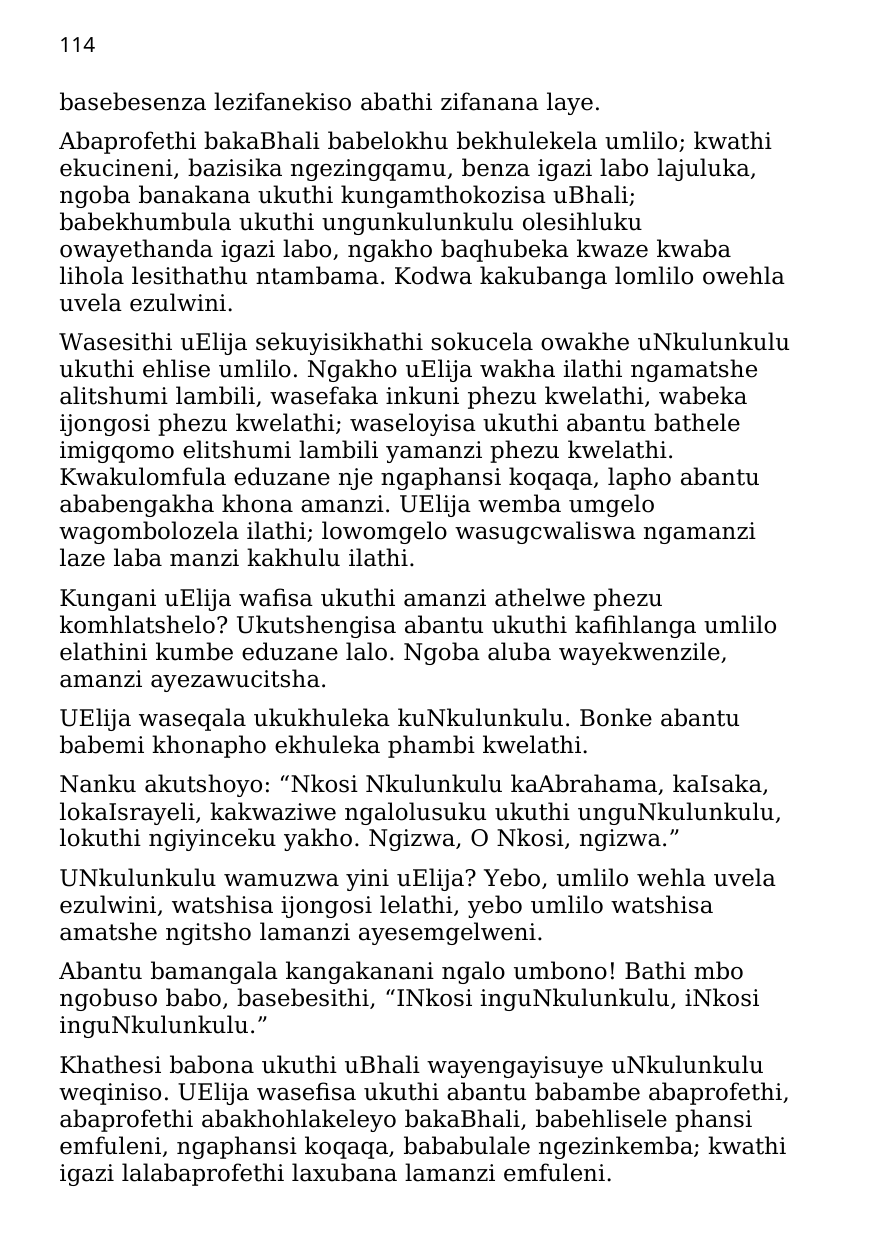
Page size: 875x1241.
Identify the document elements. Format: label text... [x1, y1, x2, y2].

text basebesenza lezifanekiso abathi zifanana laye. [59, 88, 791, 115]
text Nanku akutshoyo: “Nkosi Nkulunkulu kaAbrahama, kaIsaka, lokaIsrayeli, kakwaziwe ngalolusuku ukuthi unguNkulunkulu, lokuthi ngiyinceku yakho. Ngizwa, O Nkosi, ngizwa.” [59, 771, 791, 852]
text UElija waseqala ukukhuleka kuNkulunkulu. Bonke abantu babemi khonapho ekhuleka phambi kwelathi. [59, 705, 791, 759]
text Wasesithi uElija sekuyisikhathi sokucela owakhe uNkulunkulu ukuthi ehlise umlilo. Ngakho uElija wakha ilathi ngamatshe alitshumi lambili, wasefaka inkuni phezu kwelathi, wabeka ijongosi phezu kwelathi; waseloyisa ukuthi abantu bathele imigqomo elitshumi lambili yamanzi phezu kwelathi. Kwakulomfula eduzane nje ngaphansi koqaqa, lapho abantu ababengakha khona amanzi. UElija wemba umgelo wagombolozela ilathi; lowomgelo wasugcwaliswa ngamanzi laze laba manzi kakhulu ilathi. [59, 329, 791, 572]
text Abaprofethi bakaBhali babelokhu bekhulekela umlilo; kwathi ekucineni, bazisika ngezingqamu, benza igazi labo lajuluka, ngoba banakana ukuthi kungamthokozisa uBhali; babekhumbula ukuthi ungunkulunkulu olesihluku owayethanda igazi labo, ngakho baqhubeka kwaze kwaba lihola lesithathu ntambama. Kodwa kakubanga lomlilo owehla uvela ezulwini. [59, 128, 791, 317]
text Kungani uElija wafisa ukuthi amanzi athelwe phezu komhlatshelo? Ukutshengisa abantu ukuthi kafihlanga umlilo elathini kumbe eduzane lalo. Ngoba aluba wayekwenzile, amanzi ayezawucitsha. [59, 584, 791, 692]
text Abantu bamangala kangakanani ngalo umbono! Bathi mbo ngobuso babo, basebesithi, “INkosi inguNkulunkulu, iNkosi inguNkulunkulu.” [59, 958, 791, 1039]
text UNkulunkulu wamuzwa yini uElija? Yebo, umlilo wehla uvela ezulwini, watshisa ijongosi lelathi, yebo umlilo watshisa amatshe ngitsho lamanzi ayesemgelweni. [59, 865, 791, 946]
text Khathesi babona ukuthi uBhali wayengayisuye uNkulunkulu weqiniso. UElija wasefisa ukuthi abantu babambe abaprofethi, abaprofethi abakhohlakeleyo bakaBhali, babehlisele phansi emfuleni, ngaphansi koqaqa, bababulale ngezinkemba; kwathi igazi lalabaprofethi laxubana lamanzi emfuleni. [59, 1052, 791, 1187]
